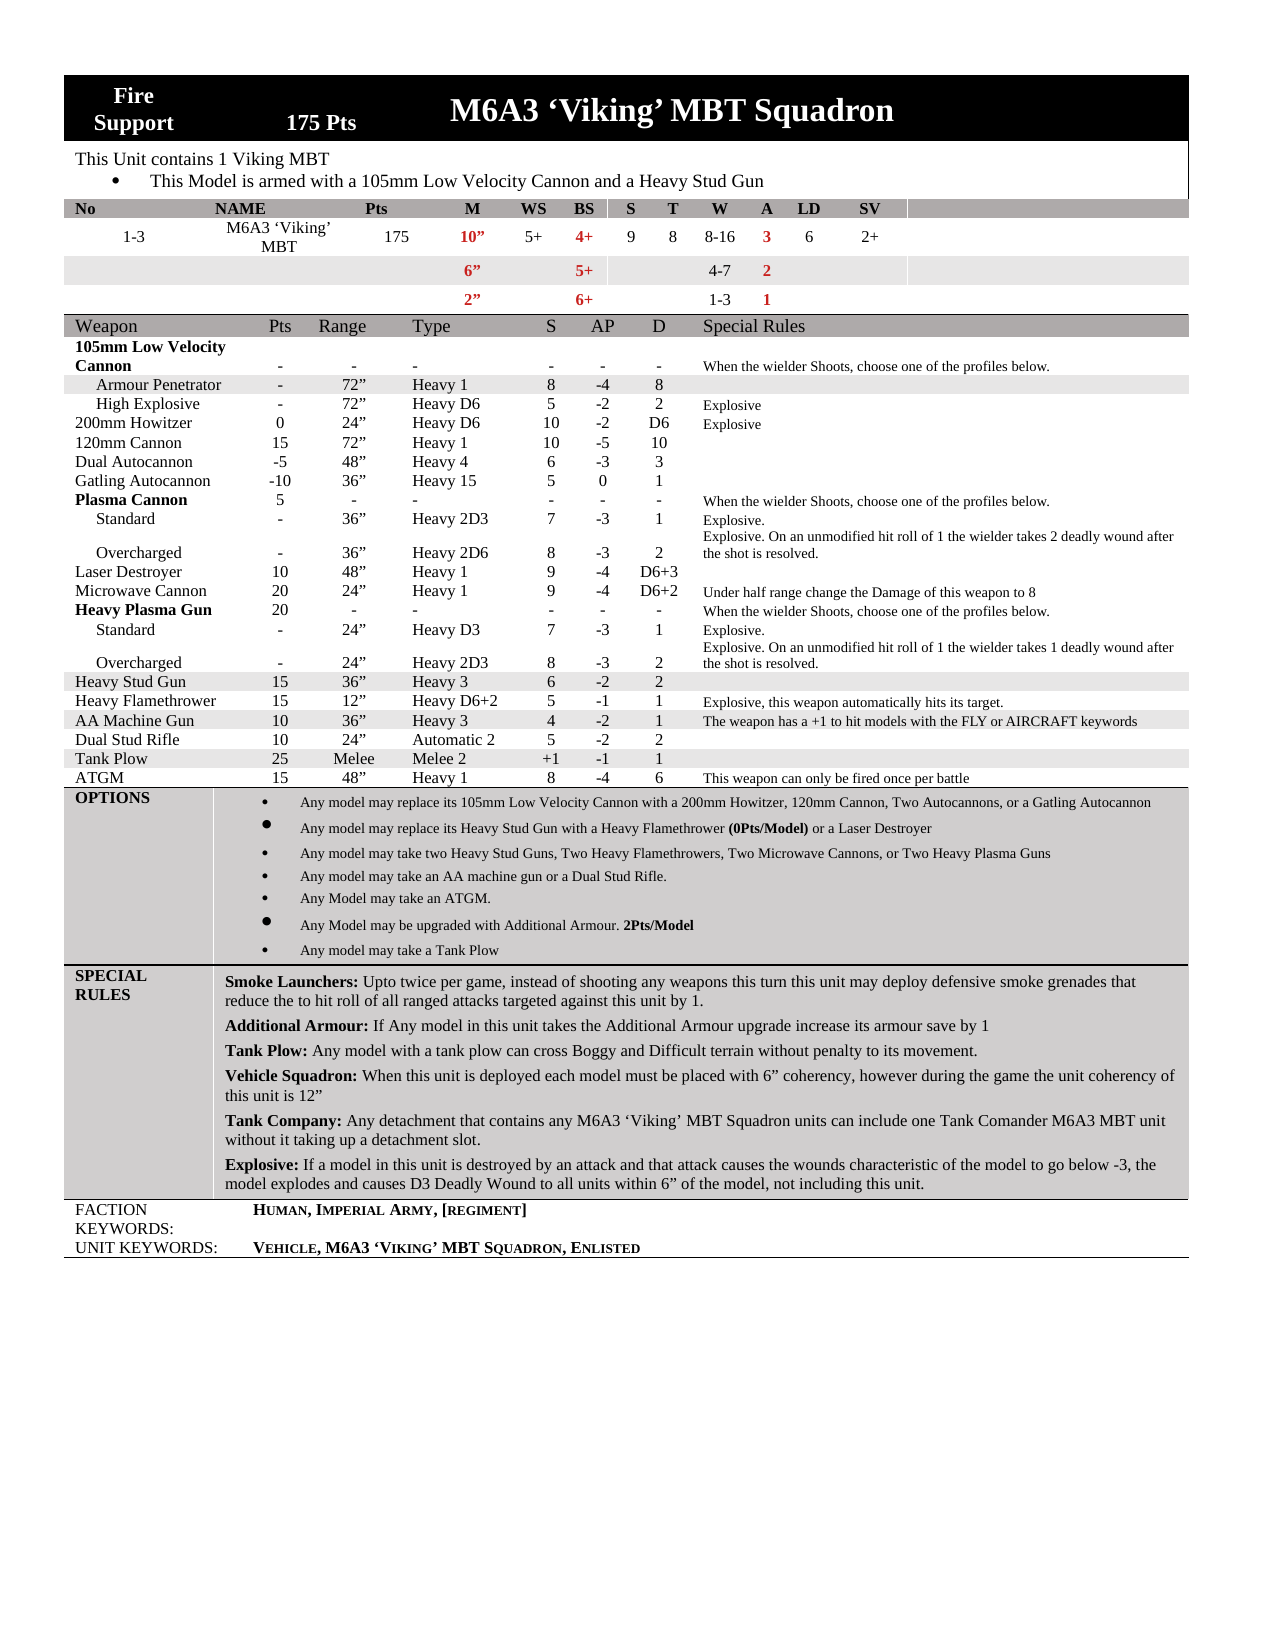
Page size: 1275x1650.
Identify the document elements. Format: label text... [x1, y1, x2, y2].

table_cell 8 [654, 218, 692, 256]
table_cell -3 [579, 452, 626, 471]
table_cell [692, 672, 1189, 691]
table_cell Overcharged [64, 639, 253, 672]
table_cell Plasma Cannon [64, 490, 253, 509]
table_cell WS [506, 199, 561, 218]
table_cell - [523, 600, 579, 619]
table_cell 24” [307, 619, 401, 638]
table_cell Range [307, 315, 401, 337]
table_cell When the wielder Shoots, choose one of the profiles below. [692, 490, 1189, 509]
table_cell -4 [579, 562, 626, 581]
table_cell 120mm Cannon [64, 433, 253, 452]
table_cell [908, 256, 1189, 285]
table_cell 10 [253, 710, 307, 729]
table_cell 36” [307, 471, 401, 490]
table_cell [786, 256, 832, 285]
table_cell 6 [626, 768, 692, 787]
table_cell 6+ [561, 285, 607, 313]
table_cell Explosive [692, 413, 1189, 432]
table_cell Heavy D6 [401, 394, 523, 413]
table_cell When the wielder Shoots, choose one of the profiles below. [692, 337, 1189, 375]
table_cell AP [579, 315, 626, 337]
table_cell 5+ [561, 256, 607, 285]
table_cell Special Rules [692, 314, 1189, 337]
table_cell [692, 562, 1189, 581]
table_cell D [626, 315, 692, 337]
table_cell - [253, 394, 307, 413]
table_cell Melee 2 [401, 749, 523, 768]
table_cell -3 [579, 619, 626, 638]
table_cell Under half range change the Damage of this weapon to 8 [692, 581, 1189, 600]
table_cell 200mm Howitzer [64, 413, 253, 432]
table_cell 15 [253, 672, 307, 691]
table_cell This weapon can only be fired once per battle [692, 768, 1189, 787]
table_cell 9 [523, 562, 579, 581]
table_cell BS [561, 199, 607, 218]
table_cell Heavy 15 [401, 471, 523, 490]
table_cell 7 [523, 619, 579, 638]
table_cell [908, 285, 1189, 313]
table_cell Standard [64, 619, 253, 638]
table_cell - [253, 528, 307, 562]
table_cell Pts [253, 315, 307, 337]
table_cell FACTION KEYWORDS: [64, 1200, 242, 1238]
table_cell [506, 285, 561, 313]
table_cell +1 [523, 749, 579, 768]
table_cell Explosive. On an unmodified hit roll of 1 the wielder takes 2 deadly wound after the shot is resolved. [692, 528, 1189, 562]
table_cell -2 [579, 413, 626, 432]
table_cell [692, 730, 1189, 749]
table_cell Pts [354, 199, 439, 218]
table_cell 15 [253, 768, 307, 787]
table_cell Heavy D3 [401, 619, 523, 638]
table_cell 9 [608, 218, 654, 256]
table_cell 0 [579, 471, 626, 490]
table_cell [64, 285, 204, 313]
table_cell 72” [307, 433, 401, 452]
table_cell [786, 285, 832, 313]
table_cell 6 [523, 452, 579, 471]
table_cell Heavy D6+2 [401, 691, 523, 710]
table_cell - [253, 509, 307, 528]
table_cell 3 [748, 218, 786, 256]
table_cell 0 [253, 413, 307, 432]
table_cell [204, 256, 354, 285]
table_cell 1 [626, 471, 692, 490]
table_cell 2 [626, 730, 692, 749]
table_cell Heavy 2D6 [401, 528, 523, 562]
table_cell -3 [579, 509, 626, 528]
table_cell 5 [253, 490, 307, 509]
table_cell -4 [579, 768, 626, 787]
table_cell [692, 452, 1189, 471]
table_cell Standard [64, 509, 253, 528]
table_cell 36” [307, 528, 401, 562]
table_cell - [401, 337, 523, 375]
table_cell 10 [523, 413, 579, 432]
table_cell 36” [307, 672, 401, 691]
table_cell 1-3 [64, 218, 204, 256]
table_cell This Unit contains 1 Viking MBT This Model is armed with a 105mm Low Velocity Cannon and a Heavy Stud Gun [64, 141, 1188, 198]
table_cell [654, 256, 692, 285]
table_cell Laser Destroyer [64, 562, 253, 581]
table_cell -1 [579, 691, 626, 710]
table_cell Smoke Launchers: Upto twice per game, instead of shooting any weapons this turn this unit may deploy defensive smoke grenades that reduce the to hit roll of all ranged attacks targeted against this unit by 1. Additional Armour: If Any model in this unit takes the Additional Armour upgrade increase its armour save by 1 Tank Plow: Any model with a tank plow can cross Boggy and Difficult terrain without penalty to its movement. Vehicle Squadron: When this unit is deployed each model must be placed with 6” coherency, however during the game the unit coherency of this unit is 12” Tank Company: Any detachment that contains any M6A3 ‘Viking’ MBT Squadron units can include one Tank Comander M6A3 MBT unit without it taking up a detachment slot. Explosive: If a model in this unit is destroyed by an attack and that attack causes the wounds characteristic of the model to go below -3, the model explodes and causes D3 Deadly Wound to all units within 6” of the model, not including this unit. [214, 964, 1189, 1199]
table_cell 4+ [561, 218, 607, 256]
table_cell Heavy 1 [401, 375, 523, 394]
table_cell 8 [626, 375, 692, 394]
table_cell Melee [307, 749, 401, 768]
table_cell 2 [748, 256, 786, 285]
table_cell 12” [307, 691, 401, 710]
table_cell - [253, 639, 307, 672]
table_cell 3 [626, 452, 692, 471]
table_cell Ld [786, 199, 832, 218]
table_cell [354, 256, 439, 285]
table_cell Dual Stud Rifle [64, 730, 253, 749]
table_cell Overcharged [64, 528, 253, 562]
table_cell T [654, 199, 692, 218]
table_cell 6” [439, 256, 506, 285]
table_cell Sv [832, 199, 907, 218]
table_cell -4 [579, 581, 626, 600]
table_cell 2 [626, 528, 692, 562]
table_cell -5 [579, 433, 626, 452]
table_cell Unit KEYWORDs: [64, 1238, 242, 1257]
table_cell Explosive, this weapon automatically hits its target. [692, 691, 1189, 710]
table_cell Any model may replace its 105mm Low Velocity Cannon with a 200mm Howitzer, 120mm Cannon, Two Autocannons, or a Gatling Autocannon Any model may replace its Heavy Stud Gun with a Heavy Flamethrower (0Pts/Model) or a Laser Destroyer Any model may take two Heavy Stud Guns, Two Heavy Flamethrowers, Two Microwave Cannons, or Two Heavy Plasma Guns Any model may take an AA machine gun or a Dual Stud Rifle. Any Model may take an ATGM. Any Model may be upgraded with Additional Armour. 2Pts/Model Any model may take a Tank Plow [214, 787, 1189, 964]
table_cell 15 [253, 691, 307, 710]
table_cell M6A3 ‘Viking’ MBT [204, 218, 354, 256]
table_cell Vehicle, M6A3 ‘Viking’ MBT Squadron, Enlisted [242, 1238, 1189, 1257]
table_cell Heavy 1 [401, 581, 523, 600]
table_cell ATGM [64, 768, 253, 787]
table_cell 105mm Low Velocity Cannon [64, 337, 253, 375]
table_cell 1 [626, 749, 692, 768]
table_cell 48” [307, 452, 401, 471]
table_cell 8-16 [692, 218, 748, 256]
table_cell [692, 375, 1189, 394]
table_cell 2 [626, 394, 692, 413]
table_cell - [401, 490, 523, 509]
table_cell Heavy 2D3 [401, 509, 523, 528]
table_cell 9 [523, 581, 579, 600]
table_cell Heavy Flamethrower [64, 691, 253, 710]
table_cell - [307, 490, 401, 509]
table_cell Heavy D6 [401, 413, 523, 432]
table_cell - [253, 619, 307, 638]
table_cell 8 [523, 528, 579, 562]
table_cell 24” [307, 413, 401, 432]
table_cell 24” [307, 639, 401, 672]
table_cell - [579, 600, 626, 619]
table_cell When the wielder Shoots, choose one of the profiles below. [692, 600, 1189, 619]
table_cell Heavy 3 [401, 710, 523, 729]
table_cell 5+ [506, 218, 561, 256]
table_cell [692, 749, 1189, 768]
table_cell 8 [523, 639, 579, 672]
table_cell [908, 218, 1189, 256]
table_cell Type [401, 315, 523, 337]
table_cell 175 [354, 218, 439, 256]
table_cell - [307, 337, 401, 375]
table_cell -5 [253, 452, 307, 471]
table_cell Heavy 1 [401, 562, 523, 581]
table_cell 5 [523, 471, 579, 490]
table_cell D6+3 [626, 562, 692, 581]
table_cell Explosive [692, 394, 1189, 413]
table_cell 1 [626, 509, 692, 528]
table_cell Gatling Autocannon [64, 471, 253, 490]
table_cell -2 [579, 672, 626, 691]
table_cell 5 [523, 730, 579, 749]
table_cell 6 [523, 672, 579, 691]
table_cell 5 [523, 691, 579, 710]
table_cell 25 [253, 749, 307, 768]
table_cell [654, 285, 692, 313]
table_cell - [579, 490, 626, 509]
table_cell A [748, 199, 786, 218]
table_cell - [579, 337, 626, 375]
table_cell Heavy 4 [401, 452, 523, 471]
table_cell [692, 433, 1189, 452]
table_cell W [692, 199, 748, 218]
table_cell 1 [626, 619, 692, 638]
table_cell Weapon [64, 315, 253, 337]
table_cell 2 [626, 672, 692, 691]
table_cell -3 [579, 528, 626, 562]
table_cell No [64, 199, 204, 218]
table_cell 48” [307, 768, 401, 787]
table_cell Tank Plow [64, 749, 253, 768]
table_cell [832, 256, 907, 285]
table_cell [692, 471, 1189, 490]
table_cell 2+ [832, 218, 907, 256]
table_cell S [523, 315, 579, 337]
table_cell - [626, 600, 692, 619]
table_cell 2 [626, 639, 692, 672]
table_cell 7 [523, 509, 579, 528]
table_cell D6+2 [626, 581, 692, 600]
table_cell - [626, 337, 692, 375]
table_cell 1 [626, 710, 692, 729]
table_cell 1 [626, 691, 692, 710]
table_cell [608, 256, 654, 285]
table_cell - [307, 600, 401, 619]
table_cell 5 [523, 394, 579, 413]
table_cell Heavy 1 [401, 433, 523, 452]
table_cell - [253, 337, 307, 375]
table_cell 72” [307, 394, 401, 413]
table_cell - [253, 375, 307, 394]
table_cell Options [64, 788, 213, 964]
table_cell 20 [253, 581, 307, 600]
table_cell 36” [307, 710, 401, 729]
table_cell 1-3 [692, 285, 748, 313]
table_cell High Explosive [64, 394, 253, 413]
table_cell 1 [748, 285, 786, 313]
table_header M6A3 ‘Viking’ MBT Squadron [439, 76, 1189, 141]
table_cell 8 [523, 375, 579, 394]
table_cell 48” [307, 562, 401, 581]
table_cell - [523, 337, 579, 375]
table_cell Dual Autocannon [64, 452, 253, 471]
table_header Fire Support [64, 76, 204, 141]
table_cell 10 [253, 562, 307, 581]
table_cell -2 [579, 394, 626, 413]
table_cell 10” [439, 218, 506, 256]
table_cell 20 [253, 600, 307, 619]
table_cell Heavy Stud Gun [64, 672, 253, 691]
table_cell Name [204, 199, 354, 218]
table_cell 4-7 [692, 256, 748, 285]
table_cell Microwave Cannon [64, 581, 253, 600]
table_cell 8 [523, 768, 579, 787]
table_cell Human, Imperial Army, [regiment] [242, 1199, 1189, 1238]
table_cell 24” [307, 730, 401, 749]
table_cell D6 [626, 413, 692, 432]
table_cell Heavy 1 [401, 768, 523, 787]
table_cell Armour Penetrator [64, 375, 253, 394]
table_cell 10 [523, 433, 579, 452]
table_cell [832, 285, 907, 313]
table_cell Explosive. [692, 619, 1189, 638]
table_cell 72” [307, 375, 401, 394]
table_cell [354, 285, 439, 313]
table_cell 10 [626, 433, 692, 452]
table_cell Heavy Plasma Gun [64, 600, 253, 619]
table_cell 24” [307, 581, 401, 600]
table_cell [608, 285, 654, 313]
table_cell Special Rules [64, 966, 213, 1199]
table_cell -4 [579, 375, 626, 394]
table_cell -10 [253, 471, 307, 490]
table_cell [204, 285, 354, 313]
table_cell M [439, 199, 506, 218]
table_cell Automatic 2 [401, 730, 523, 749]
table_cell 10 [253, 730, 307, 749]
table_cell [64, 256, 204, 285]
table_cell 6 [786, 218, 832, 256]
table_cell S [608, 199, 654, 218]
table_cell 15 [253, 433, 307, 452]
table_header 175 Pts [204, 76, 438, 141]
table_cell [506, 256, 561, 285]
table_cell [908, 199, 1189, 218]
table_cell - [401, 600, 523, 619]
table_cell 4 [523, 710, 579, 729]
table_cell The weapon has a +1 to hit models with the FLY or AIRCRAFT keywords [692, 710, 1189, 729]
table_cell -1 [579, 749, 626, 768]
table_cell - [523, 490, 579, 509]
table_cell - [626, 490, 692, 509]
table_cell -2 [579, 710, 626, 729]
table_cell AA Machine Gun [64, 710, 253, 729]
table_cell -3 [579, 639, 626, 672]
table_cell 36” [307, 509, 401, 528]
table_cell 2” [439, 285, 506, 313]
table_cell Explosive. On an unmodified hit roll of 1 the wielder takes 1 deadly wound after the shot is resolved. [692, 639, 1189, 672]
table_cell Heavy 3 [401, 672, 523, 691]
table_cell Explosive. [692, 509, 1189, 528]
table_cell Heavy 2D3 [401, 639, 523, 672]
table_cell -2 [579, 730, 626, 749]
